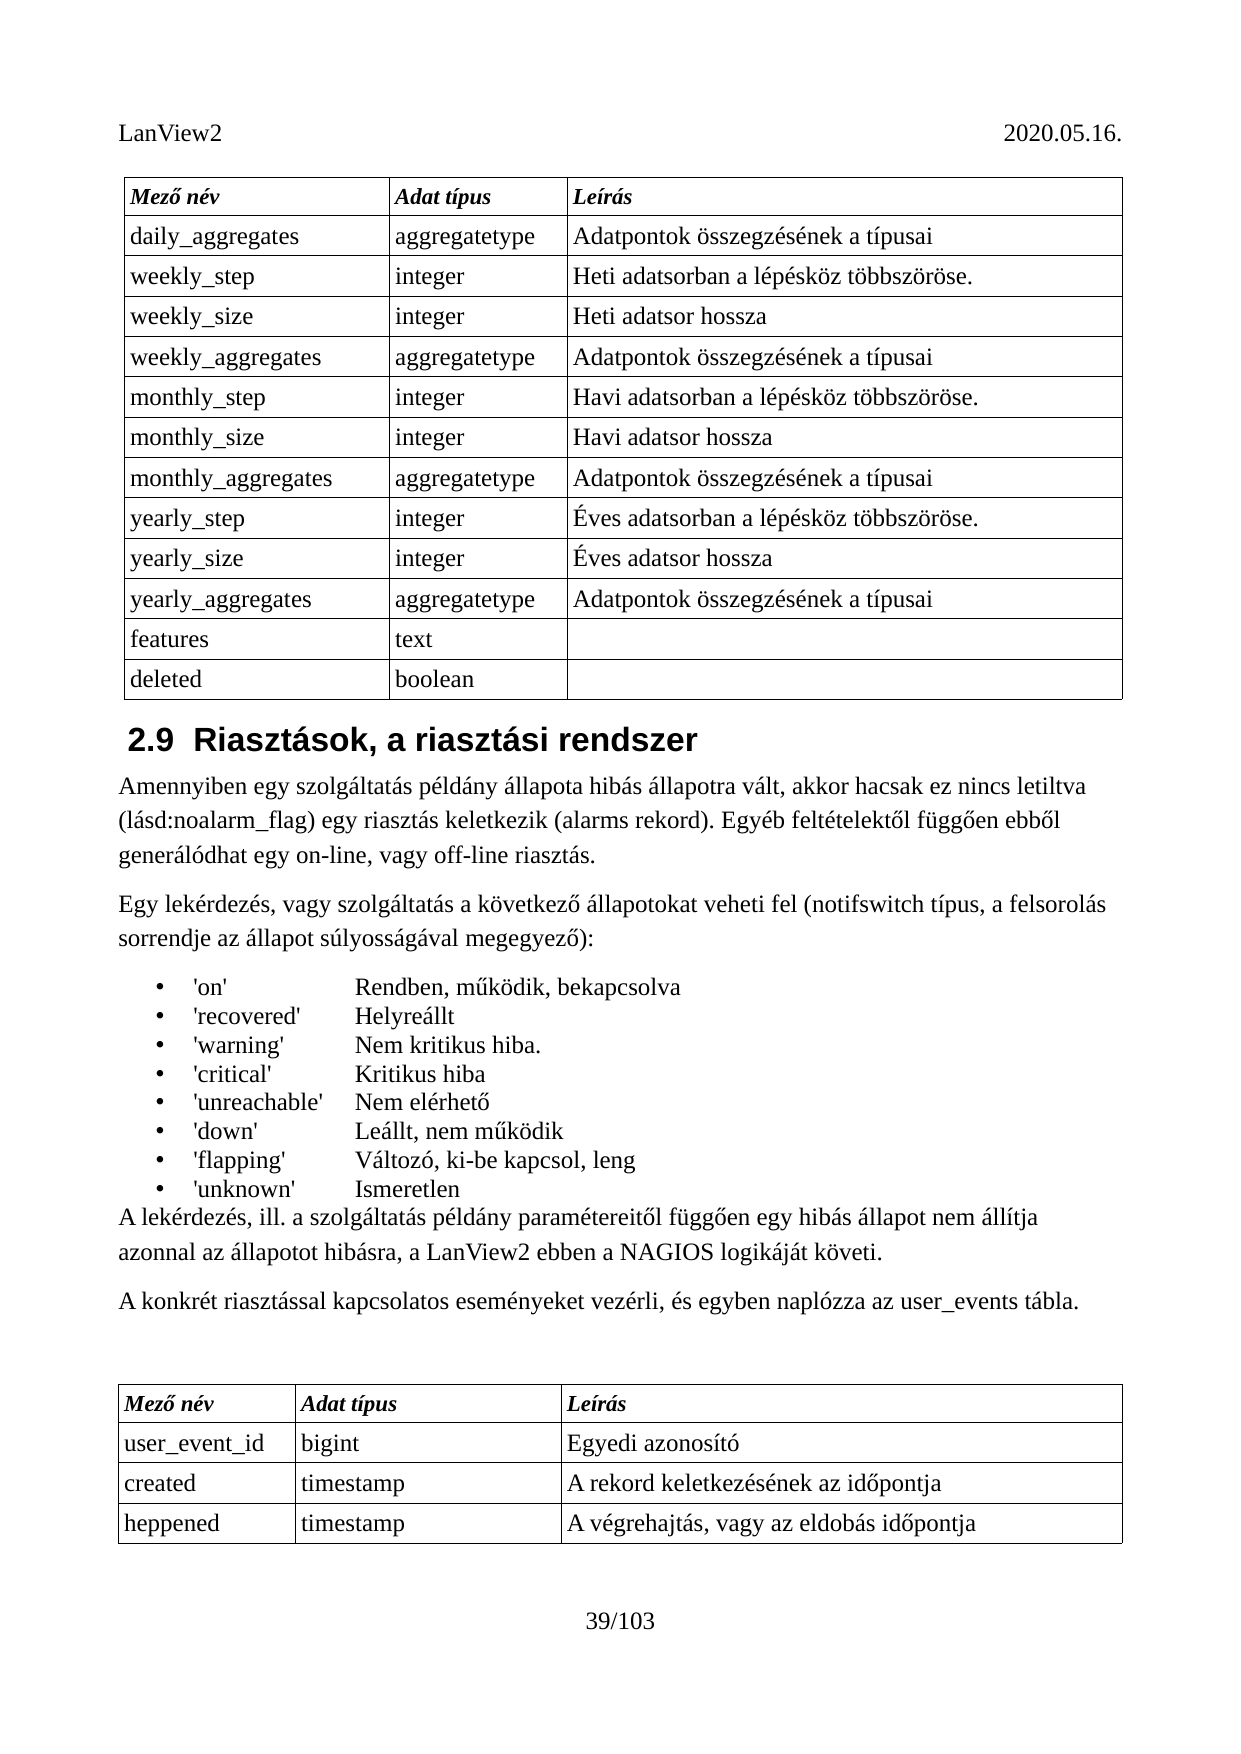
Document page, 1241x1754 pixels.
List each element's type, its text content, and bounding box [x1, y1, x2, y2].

table_cell A rekord keletkezésének az időpontja [562, 1463, 1122, 1503]
table_cell integer [390, 377, 567, 417]
table_cell Éves adatsorban a lépésköz többszöröse. [568, 498, 1122, 537]
table_cell Heti adatsor hossza [568, 297, 1122, 336]
text A konkrét riasztással kapcsolatos eseményeket vezérli, és egyben naplózza az user_events tábla. [118, 1286, 1122, 1315]
table_cell bigint [296, 1423, 561, 1462]
table_cell timestamp [296, 1463, 561, 1503]
list 'warning' Nem kritikus hiba. [156, 1030, 1122, 1059]
table_cell created [119, 1463, 295, 1503]
table_cell A végrehajtás, vagy az eldobás időpontja [562, 1504, 1122, 1543]
table_cell weekly_step [125, 256, 389, 296]
table_cell [568, 660, 1122, 699]
list 'critical' Kritikus hiba [156, 1059, 1122, 1087]
table_cell yearly_aggregates [125, 579, 389, 618]
text Amennyiben egy szolgáltatás példány állapota hibás állapotra vált, akkor hacsak ez nincs letiltva (lásd:noalarm_flag) egy riasztás keletkezik (alarms rekord). Egyéb feltételektől függően ebből generálódhat egy on-line, vagy off-line riasztás. [118, 771, 1122, 868]
list 'flapping' Változó, ki-be kapcsol, leng [156, 1145, 1122, 1174]
table_cell Adatpontok összegzésének a típusai [568, 337, 1122, 376]
table_cell integer [390, 256, 567, 296]
table_cell deleted [125, 660, 389, 699]
list 'unreachable' Nem elérhető [156, 1087, 1122, 1116]
table_cell Adatpontok összegzésének a típusai [568, 579, 1122, 618]
table_cell Havi adatsor hossza [568, 418, 1122, 457]
table_cell monthly_size [125, 418, 389, 457]
table_cell Adatpontok összegzésének a típusai [568, 458, 1122, 497]
table_header Adat típus [296, 1385, 561, 1422]
text Egy lekérdezés, vagy szolgáltatás a következő állapotokat veheti fel (notifswitch típus, a felsorolás sorrendje az állapot súlyosságával megegyező): [118, 889, 1122, 952]
list 'on' Rendben, működik, bekapcsolva [156, 972, 1122, 1001]
table_cell Havi adatsorban a lépésköz többszöröse. [568, 377, 1122, 417]
table_cell monthly_aggregates [125, 458, 389, 497]
subtitle Riasztások, a riasztási rendszer [118, 720, 1122, 758]
table_cell weekly_aggregates [125, 337, 389, 376]
text A lekérdezés, ill. a szolgáltatás példány paramétereitől függően egy hibás állapot nem állítja azonnal az állapotot hibásra, a LanView2 ebben a NAGIOS logikáját követi. [118, 1202, 1122, 1266]
table_cell Heti adatsorban a lépésköz többszöröse. [568, 256, 1122, 296]
table_cell integer [390, 539, 567, 578]
list 'recovered' Helyreállt [156, 1001, 1122, 1030]
table_cell monthly_step [125, 377, 389, 417]
table_cell yearly_step [125, 498, 389, 537]
table_cell yearly_size [125, 539, 389, 578]
table_cell integer [390, 498, 567, 537]
table_header Leírás [568, 178, 1122, 215]
table_header Mező név [119, 1385, 295, 1422]
table_cell Adatpontok összegzésének a típusai [568, 216, 1122, 255]
table_cell weekly_size [125, 297, 389, 336]
table_cell aggregatetype [390, 337, 567, 376]
table_header Leírás [562, 1385, 1122, 1422]
table_cell boolean [390, 660, 567, 699]
table_cell daily_aggregates [125, 216, 389, 255]
table_cell integer [390, 297, 567, 336]
list 'unknown' Ismeretlen [156, 1174, 1122, 1202]
table_cell Éves adatsor hossza [568, 539, 1122, 578]
table_cell text [390, 619, 567, 658]
table_cell aggregatetype [390, 216, 567, 255]
table_cell Egyedi azonosító [562, 1423, 1122, 1462]
table_cell [568, 619, 1122, 658]
table_cell integer [390, 418, 567, 457]
table_header Adat típus [390, 178, 567, 215]
table_header Mező név [125, 178, 389, 215]
table_cell heppened [119, 1504, 295, 1543]
table_cell features [125, 619, 389, 658]
table_cell timestamp [296, 1504, 561, 1543]
table_cell user_event_id [119, 1423, 295, 1462]
table_cell aggregatetype [390, 579, 567, 618]
list 'down' Leállt, nem működik [156, 1116, 1122, 1145]
table_cell aggregatetype [390, 458, 567, 497]
